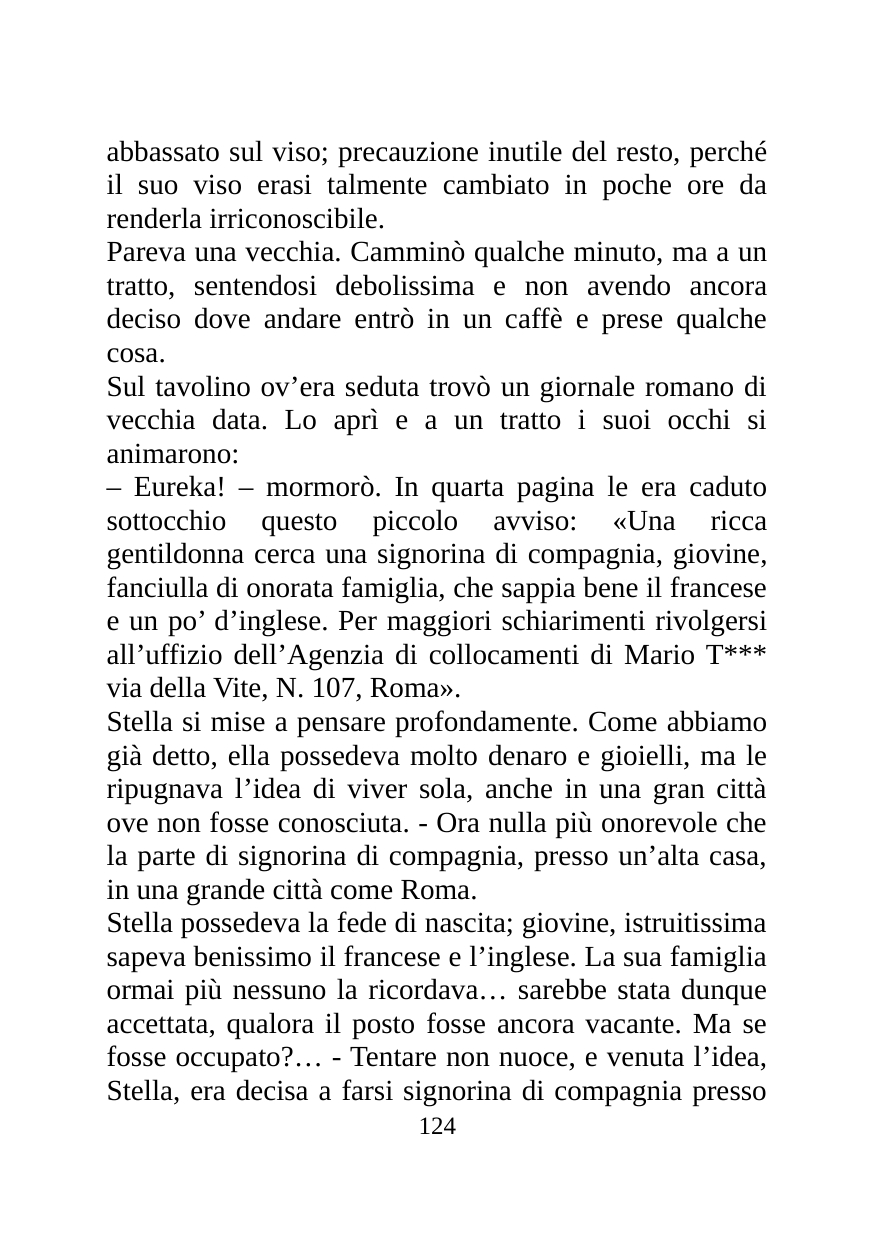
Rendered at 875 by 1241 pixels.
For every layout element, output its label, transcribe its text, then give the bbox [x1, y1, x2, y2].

text Stella si mise a pensare profondamente. Come abbiamo già detto, ella possedeva molto denaro e gioielli, ma le ripugnava l’idea di viver sola, anche in una gran città ove non fosse conosciuta. - Ora nulla più onorevole che la parte di signorina di compagnia, presso un’alta casa, in una grande città come Roma. [106, 704, 768, 905]
text Sul tavolino ov’era seduta trovò un giornale romano di vecchia data. Lo aprì e a un tratto i suoi occhi si animarono: [106, 369, 768, 469]
text Stella possedeva la fede di nascita; giovine, istruitissima sapeva benissimo il francese e l’inglese. La sua famiglia ormai più nessuno la ricordava… sarebbe stata dunque accettata, qualora il posto fosse ancora vacante. Ma se fosse occupato?… - Tentare non nuoce, e venuta l’idea, Stella, era decisa a farsi signorina di compagnia presso [106, 905, 768, 1107]
text Pareva una vecchia. Camminò qualche minuto, ma a un tratto, sentendosi debolissima e non avendo ancora deciso dove andare entrò in un caffè e prese qualche cosa. [106, 234, 768, 369]
text abbassato sul viso; precauzione inutile del resto, perché il suo viso erasi talmente cambiato in poche ore da renderla irriconoscibile. [106, 134, 768, 234]
text – Eureka! – mormorò. In quarta pagina le era caduto sottocchio questo piccolo avviso: «Una ricca gentildonna cerca una signorina di compagnia, giovine, fanciulla di onorata famiglia, che sappia bene il francese e un po’ d’inglese. Per maggiori schiarimenti rivolgersi all’uffizio dell’Agenzia di collocamenti di Mario T*** via della Vite, N. 107, Roma». [106, 469, 768, 704]
